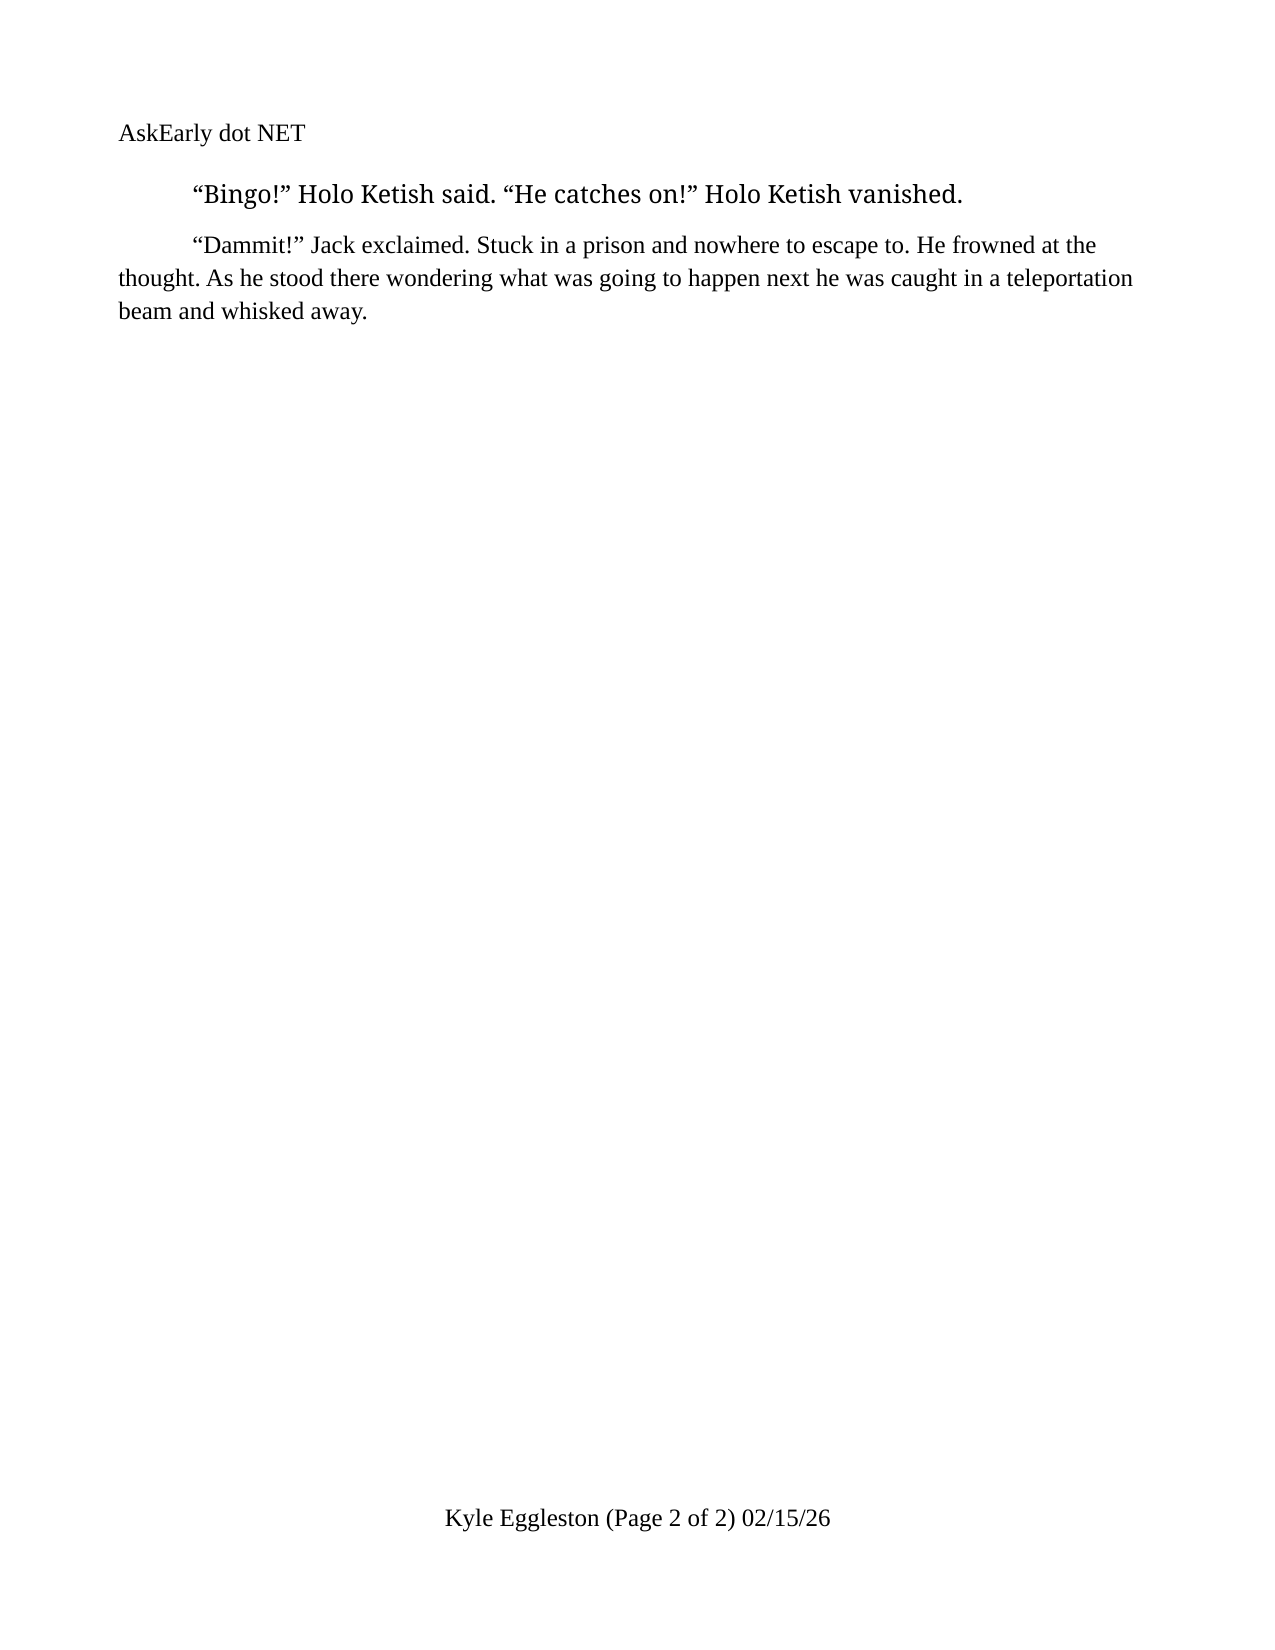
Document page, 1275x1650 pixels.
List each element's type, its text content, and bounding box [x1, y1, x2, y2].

text “Bingo!” Holo Ketish said. “He catches on!” Holo Ketish vanished. [118, 176, 1157, 210]
text “Dammit!” Jack exclaimed. Stuck in a prison and nowhere to escape to. He frowned at the thought. As he stood there wondering what was going to happen next he was caught in a teleportation beam and whisked away. [118, 230, 1157, 325]
